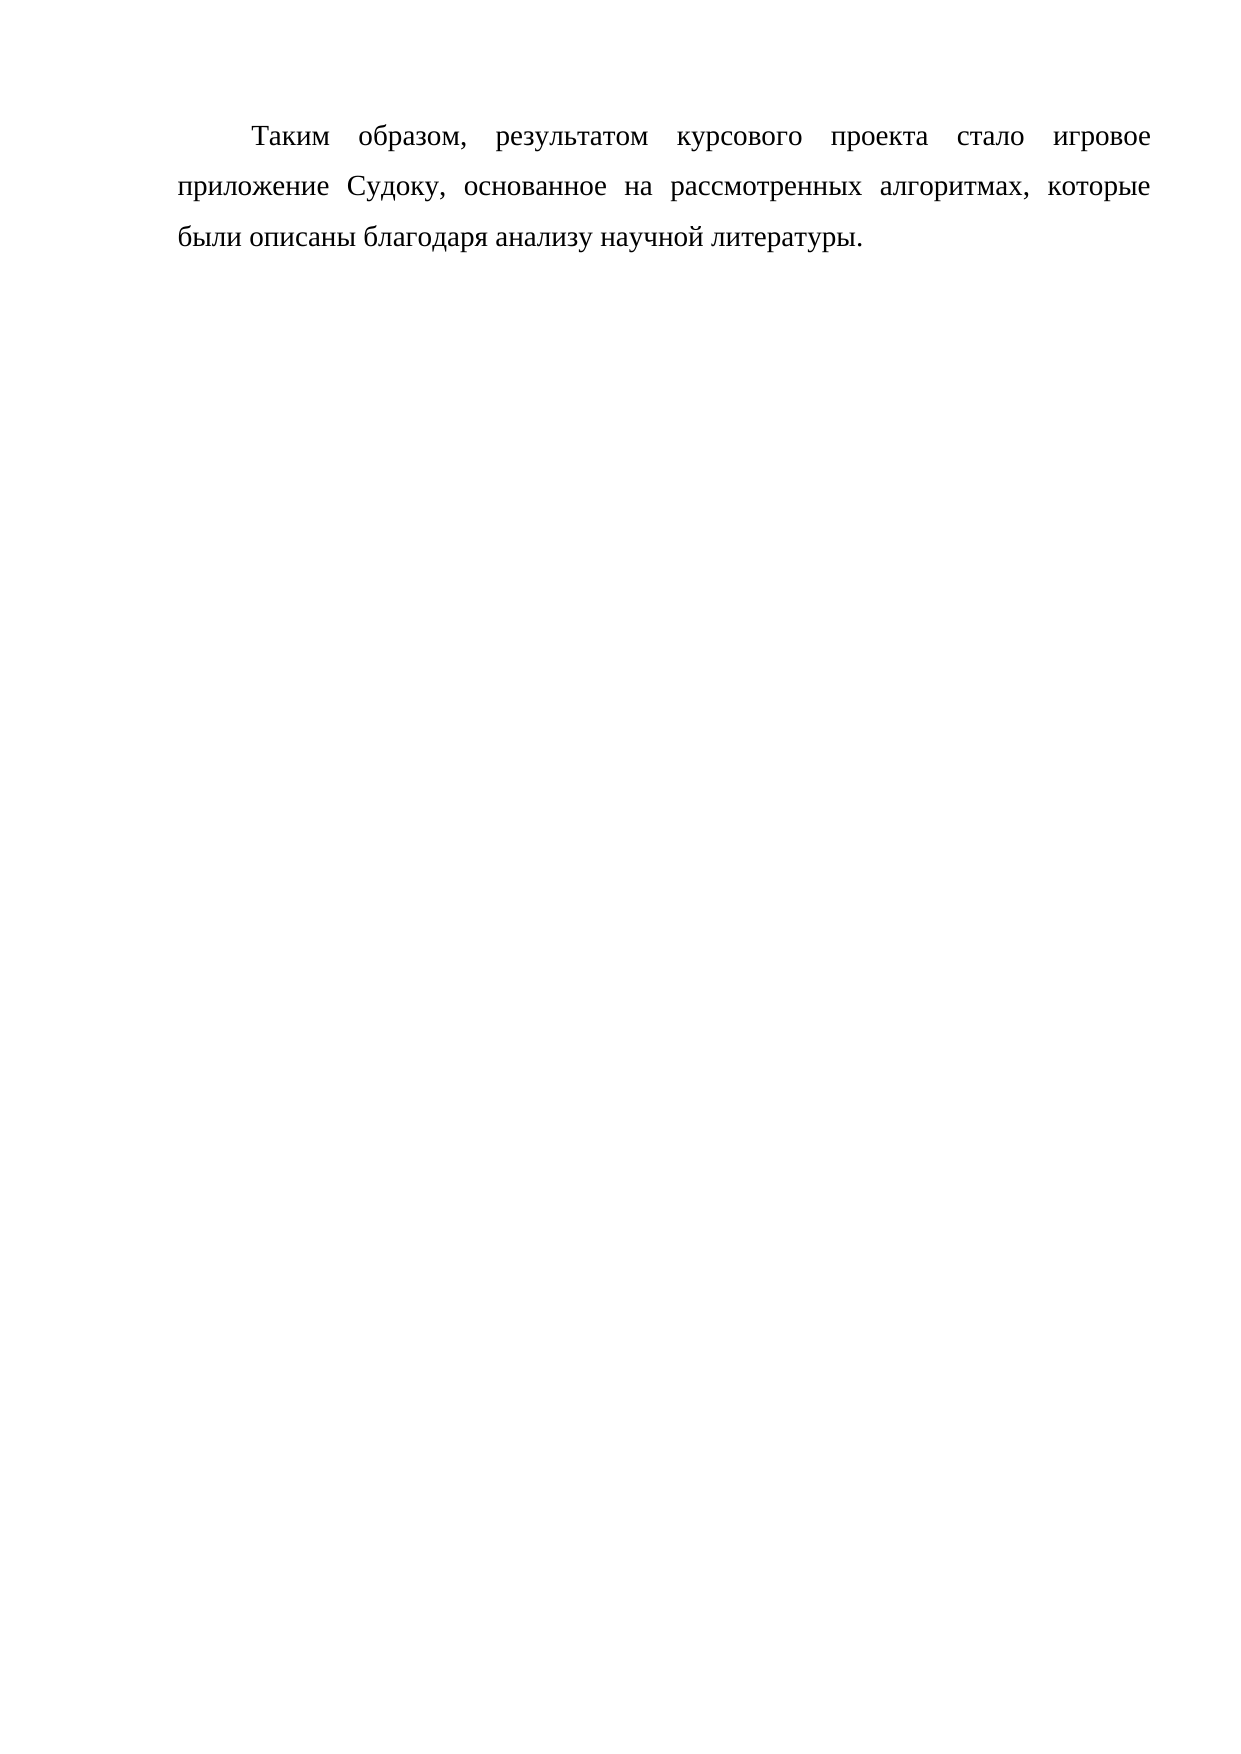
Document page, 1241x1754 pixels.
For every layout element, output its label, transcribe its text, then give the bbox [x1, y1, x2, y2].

text Таким образом, результатом курсового проекта стало игровое приложение Судоку, основанное на рассмотренных алгоритмах, которые были описаны благодаря анализу научной литературы. [177, 118, 1152, 252]
